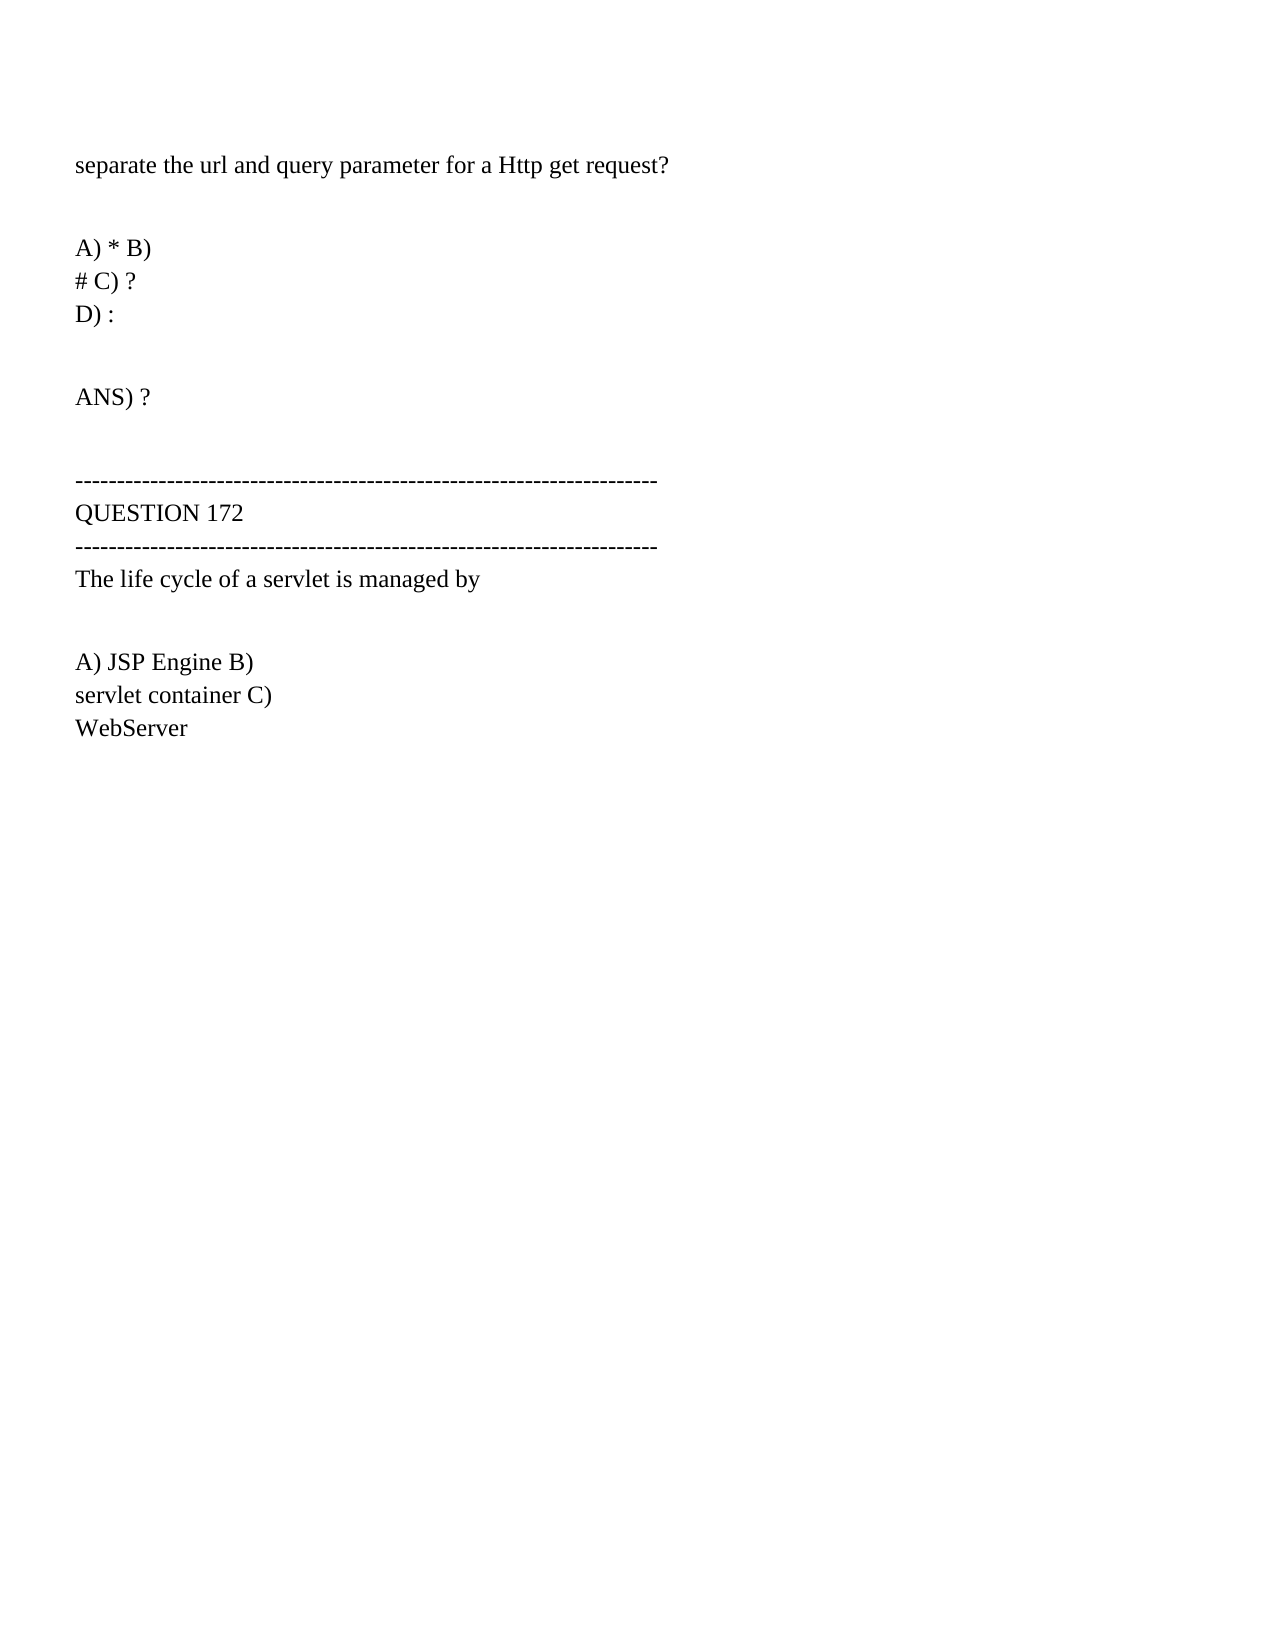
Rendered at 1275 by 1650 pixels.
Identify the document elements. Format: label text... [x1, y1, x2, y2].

text ANS) ? [75, 382, 191, 411]
text separate the url and query parameter for a Http get request? [75, 150, 1151, 179]
text A) * B) # C) ? D) : [75, 233, 158, 328]
text A) JSP Engine B) servlet container C) WebServer [75, 647, 326, 742]
text ---------------------------------------------------------------------- QUESTION 172 ---------------------------------------------------------------------- The life cycle of a servlet is managed by [75, 465, 693, 593]
